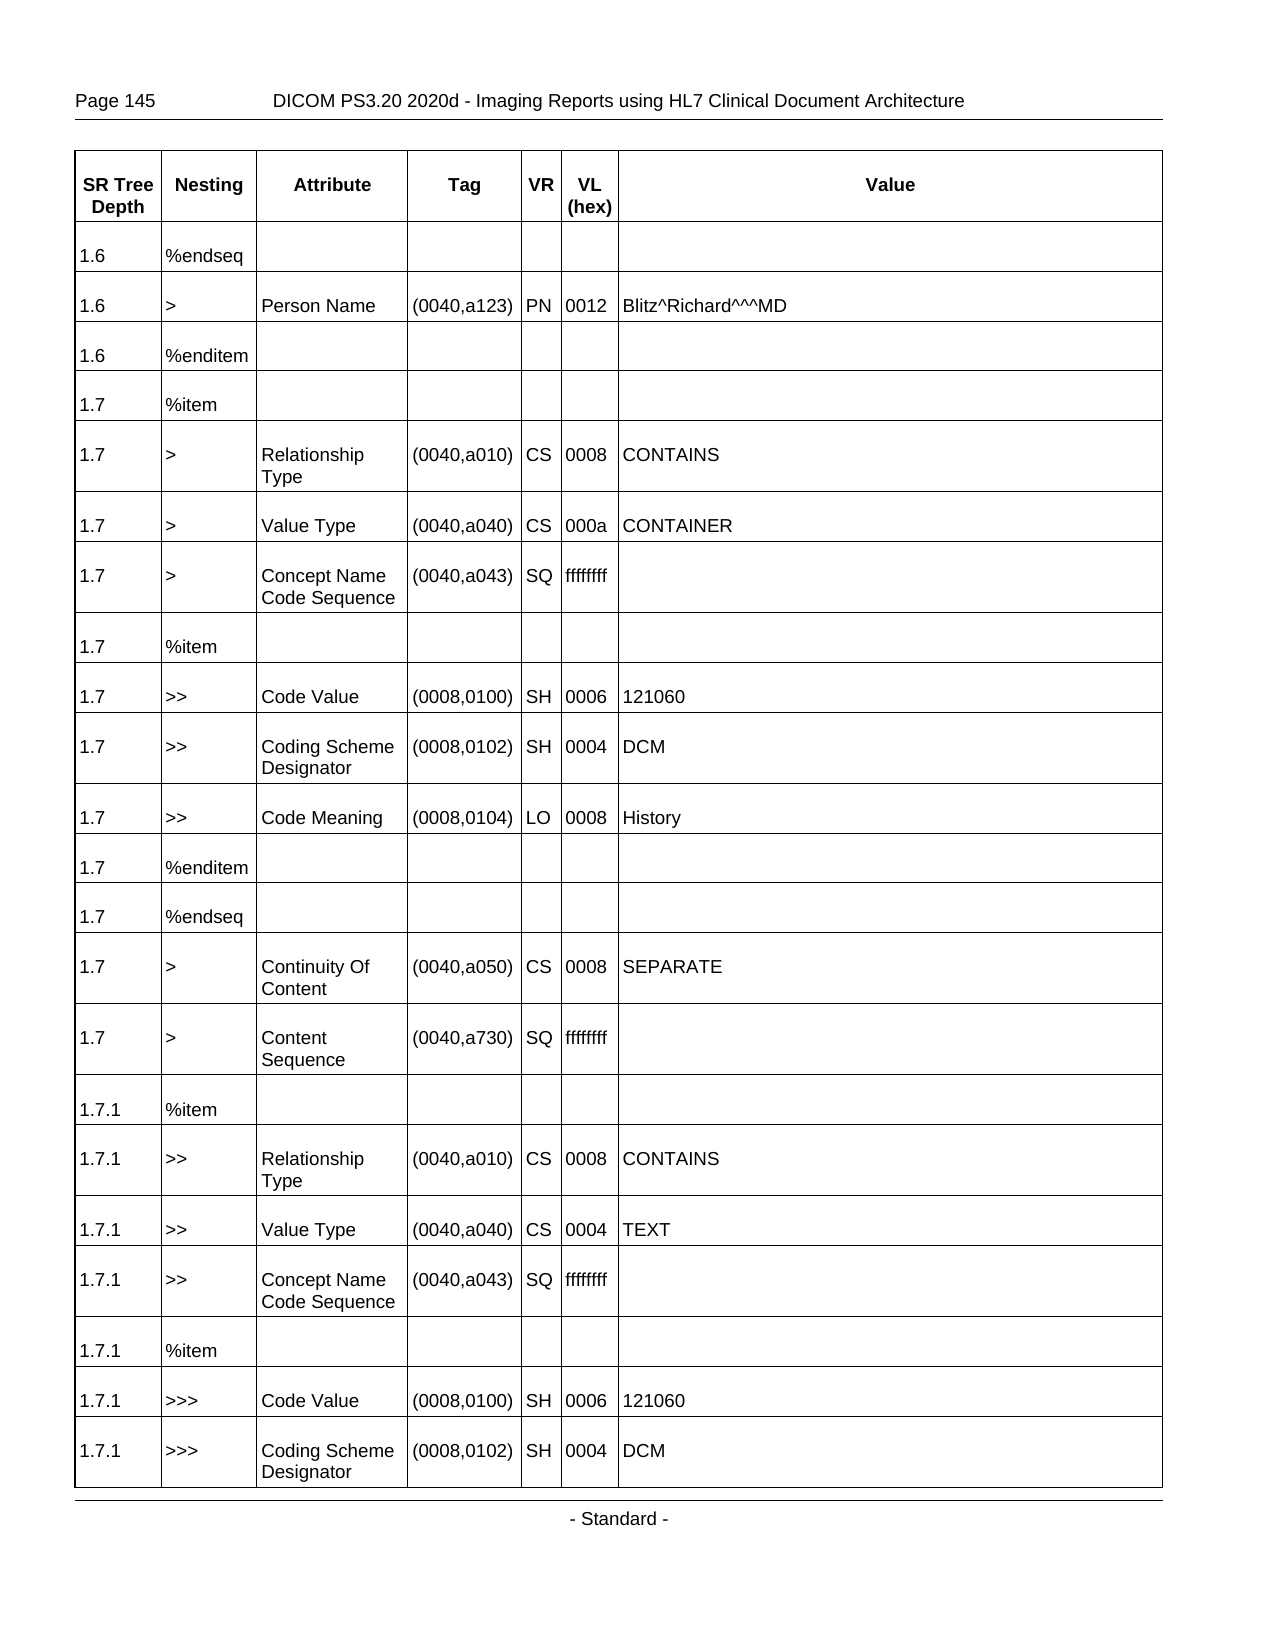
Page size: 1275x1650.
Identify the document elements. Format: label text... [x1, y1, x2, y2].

table_cell 1.7 [76, 371, 161, 420]
table_cell SH [522, 1417, 561, 1487]
table_cell [562, 883, 618, 932]
table_cell Continuity Of Content [257, 933, 407, 1003]
table_cell [619, 222, 1162, 271]
table_cell [257, 834, 407, 882]
table_cell 1.7 [76, 613, 161, 662]
table_cell [257, 883, 407, 932]
table_cell [522, 883, 561, 932]
table_cell [562, 322, 618, 370]
table_cell CS [522, 1196, 561, 1245]
table_cell [522, 834, 561, 882]
table_cell 1.7 [76, 663, 161, 712]
table_cell 1.7.1 [76, 1317, 161, 1366]
table_cell %item [162, 1317, 256, 1366]
table_header VL (hex) [562, 151, 618, 221]
table_header Tag [408, 151, 521, 221]
table_cell [562, 222, 618, 271]
table_cell Concept Name Code Sequence [257, 1246, 407, 1316]
table_cell %item [162, 1075, 256, 1124]
table_cell (0008,0104) [408, 784, 521, 832]
table_cell 1.7 [76, 713, 161, 783]
table_cell Coding Scheme Designator [257, 713, 407, 783]
table_cell [408, 1075, 521, 1124]
table_cell [562, 371, 618, 420]
table_cell 1.7 [76, 883, 161, 932]
table_cell [408, 883, 521, 932]
table_cell SQ [522, 542, 561, 612]
table_cell Code Value [257, 1367, 407, 1416]
table_cell [257, 1317, 407, 1366]
table_cell (0040,a730) [408, 1004, 521, 1074]
table_cell [562, 1317, 618, 1366]
table_cell > [162, 492, 256, 541]
table_cell 0004 [562, 1417, 618, 1487]
table_cell 1.6 [76, 272, 161, 321]
table_cell > [162, 421, 256, 491]
table_cell (0008,0100) [408, 1367, 521, 1416]
table_cell %endseq [162, 883, 256, 932]
table_cell %item [162, 371, 256, 420]
table_cell DCM [619, 1417, 1162, 1487]
table_cell [522, 371, 561, 420]
table_cell History [619, 784, 1162, 832]
table_cell (0040,a040) [408, 1196, 521, 1245]
table_cell [522, 1075, 561, 1124]
table_cell SH [522, 663, 561, 712]
table_cell CS [522, 1125, 561, 1195]
table_cell [619, 1317, 1162, 1366]
table_cell >> [162, 663, 256, 712]
table_cell CONTAINER [619, 492, 1162, 541]
table_cell PN [522, 272, 561, 321]
table_cell 0008 [562, 1125, 618, 1195]
table_cell Code Meaning [257, 784, 407, 832]
table_cell 1.7.1 [76, 1075, 161, 1124]
table_cell [562, 834, 618, 882]
table_cell [257, 613, 407, 662]
table_cell %item [162, 613, 256, 662]
table_cell [619, 1246, 1162, 1316]
table_cell 1.7.1 [76, 1196, 161, 1245]
table_cell [408, 834, 521, 882]
table_cell [562, 613, 618, 662]
table_cell [522, 613, 561, 662]
table_cell 1.7 [76, 1004, 161, 1074]
table_cell 1.7 [76, 421, 161, 491]
table_cell Value Type [257, 492, 407, 541]
table_cell LO [522, 784, 561, 832]
table_cell %enditem [162, 834, 256, 882]
table_cell >> [162, 1196, 256, 1245]
table_header Value [619, 151, 1162, 221]
table_cell > [162, 1004, 256, 1074]
table_cell ffffffff [562, 1246, 618, 1316]
table_cell [522, 222, 561, 271]
table_cell [257, 222, 407, 271]
table_cell DCM [619, 713, 1162, 783]
table_cell 0006 [562, 663, 618, 712]
table_cell [257, 371, 407, 420]
table_cell 0008 [562, 421, 618, 491]
table_header VR [522, 151, 561, 221]
table_cell SH [522, 713, 561, 783]
table_cell 0006 [562, 1367, 618, 1416]
table_cell ffffffff [562, 542, 618, 612]
table_cell [522, 1317, 561, 1366]
table_cell 0004 [562, 1196, 618, 1245]
table_cell [619, 834, 1162, 882]
table_cell [408, 613, 521, 662]
table_cell 1.7.1 [76, 1417, 161, 1487]
table_cell [408, 322, 521, 370]
table_cell Value Type [257, 1196, 407, 1245]
table_cell Relationship Type [257, 421, 407, 491]
table_cell [408, 371, 521, 420]
table_cell Person Name [257, 272, 407, 321]
table_cell [619, 883, 1162, 932]
table_cell 1.7.1 [76, 1125, 161, 1195]
table_cell > [162, 542, 256, 612]
table_cell Coding Scheme Designator [257, 1417, 407, 1487]
table_cell 1.7.1 [76, 1367, 161, 1416]
table_cell 1.7 [76, 933, 161, 1003]
table_cell [257, 322, 407, 370]
table_cell CS [522, 492, 561, 541]
table_cell 1.7 [76, 834, 161, 882]
table_cell [257, 1075, 407, 1124]
table_cell 0008 [562, 933, 618, 1003]
table_cell 1.7 [76, 542, 161, 612]
table_cell (0040,a050) [408, 933, 521, 1003]
table_cell 0004 [562, 713, 618, 783]
table_cell [619, 542, 1162, 612]
table_cell (0008,0102) [408, 713, 521, 783]
table_cell Content Sequence [257, 1004, 407, 1074]
table_cell [619, 371, 1162, 420]
table_cell [619, 1075, 1162, 1124]
table_cell CONTAINS [619, 1125, 1162, 1195]
table_cell 000a [562, 492, 618, 541]
table_cell ffffffff [562, 1004, 618, 1074]
table_cell [619, 322, 1162, 370]
table_cell 1.6 [76, 322, 161, 370]
table_cell (0040,a043) [408, 1246, 521, 1316]
table_cell 1.7 [76, 492, 161, 541]
table_cell CS [522, 933, 561, 1003]
table_cell >> [162, 784, 256, 832]
table_cell > [162, 933, 256, 1003]
table_cell (0008,0102) [408, 1417, 521, 1487]
table_cell > [162, 272, 256, 321]
table_cell >>> [162, 1417, 256, 1487]
table_cell (0040,a123) [408, 272, 521, 321]
table_header SR Tree Depth [76, 151, 161, 221]
table_cell SH [522, 1367, 561, 1416]
table_cell 121060 [619, 1367, 1162, 1416]
table_cell CONTAINS [619, 421, 1162, 491]
table_cell 0012 [562, 272, 618, 321]
table_cell %enditem [162, 322, 256, 370]
table_cell 121060 [619, 663, 1162, 712]
table_cell Blitz^Richard^^^MD [619, 272, 1162, 321]
table_cell [408, 1317, 521, 1366]
table_cell Relationship Type [257, 1125, 407, 1195]
table_cell 1.7.1 [76, 1246, 161, 1316]
table_header Nesting [162, 151, 256, 221]
table_cell [408, 222, 521, 271]
table_cell 1.7 [76, 784, 161, 832]
table_cell %endseq [162, 222, 256, 271]
table_cell (0040,a010) [408, 421, 521, 491]
table_cell 0008 [562, 784, 618, 832]
table_cell TEXT [619, 1196, 1162, 1245]
table_cell Concept Name Code Sequence [257, 542, 407, 612]
table_cell CS [522, 421, 561, 491]
table_cell [619, 1004, 1162, 1074]
table_cell (0040,a040) [408, 492, 521, 541]
table_cell >>> [162, 1367, 256, 1416]
table_cell >> [162, 1125, 256, 1195]
table_cell [562, 1075, 618, 1124]
table_cell (0040,a010) [408, 1125, 521, 1195]
table_cell Code Value [257, 663, 407, 712]
table_cell 1.6 [76, 222, 161, 271]
table_cell >> [162, 1246, 256, 1316]
table_cell (0008,0100) [408, 663, 521, 712]
table_cell [522, 322, 561, 370]
table_header Attribute [257, 151, 407, 221]
table_cell SEPARATE [619, 933, 1162, 1003]
table_cell >> [162, 713, 256, 783]
table_cell (0040,a043) [408, 542, 521, 612]
table_cell SQ [522, 1246, 561, 1316]
table_cell [619, 613, 1162, 662]
table_cell SQ [522, 1004, 561, 1074]
